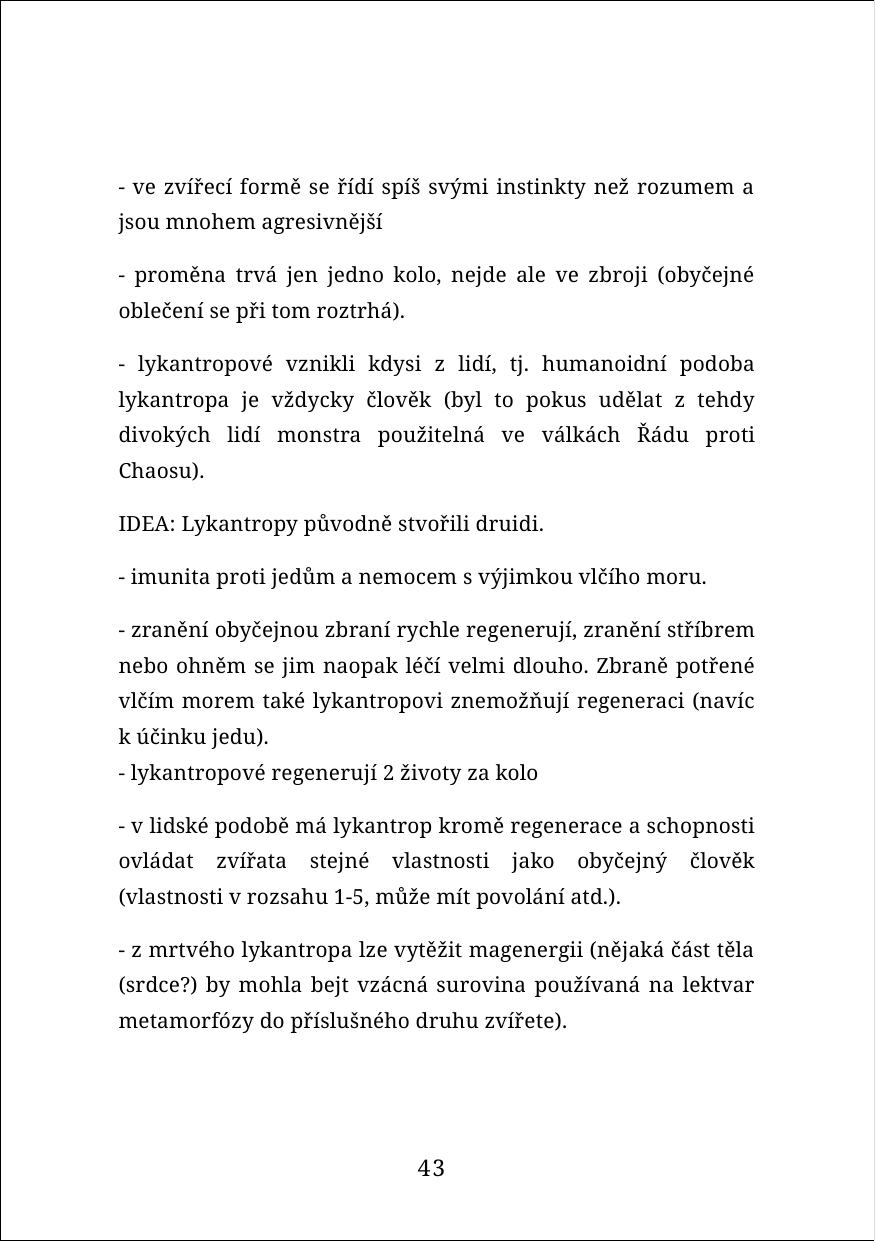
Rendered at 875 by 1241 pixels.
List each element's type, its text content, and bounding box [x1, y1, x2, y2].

text - z mrtvého lykantropa lze vytěžit magenergii (nějaká část těla (srdce?) by mohla bejt vzácná surovina používaná na lektvar metamorfózy do příslušného druhu zvířete). [118, 935, 756, 1034]
text - imunita proti jedům a nemocem s výjimkou vlčího moru. [118, 562, 756, 591]
text IDEA: Lykantropy původně stvořili druidi. [118, 509, 756, 537]
text - proměna trvá jen jedno kolo, nejde ale ve zbroji (obyčejné oblečení se při tom roztrhá). [118, 261, 756, 324]
text - lykantropové vznikli kdysi z lidí, tj. humanoidní podoba lykantropa je vždycky člověk (byl to pokus udělat z tehdy divokých lidí monstra použitelná ve válkách Řádu proti Chaosu). [118, 349, 756, 484]
text - ve zvířecí formě se řídí spíš svými instinkty než rozumem a jsou mnohem agresivnější [118, 172, 756, 236]
text - v lidské podobě má lykantrop kromě regenerace a schopnosti ovládat zvířata stejné vlastnosti jako obyčejný člověk (vlastnosti v rozsahu 1-5, může mít povolání atd.). [118, 811, 756, 910]
text - zranění obyčejnou zbraní rychle regenerují, zranění stříbrem nebo ohněm se jim naopak léčí velmi dlouho. Zbraně potřené vlčím morem také lykantropovi znemožňují regeneraci (navíc k účinku jedu). - lykantropové regenerují 2 životy za kolo [118, 616, 756, 786]
